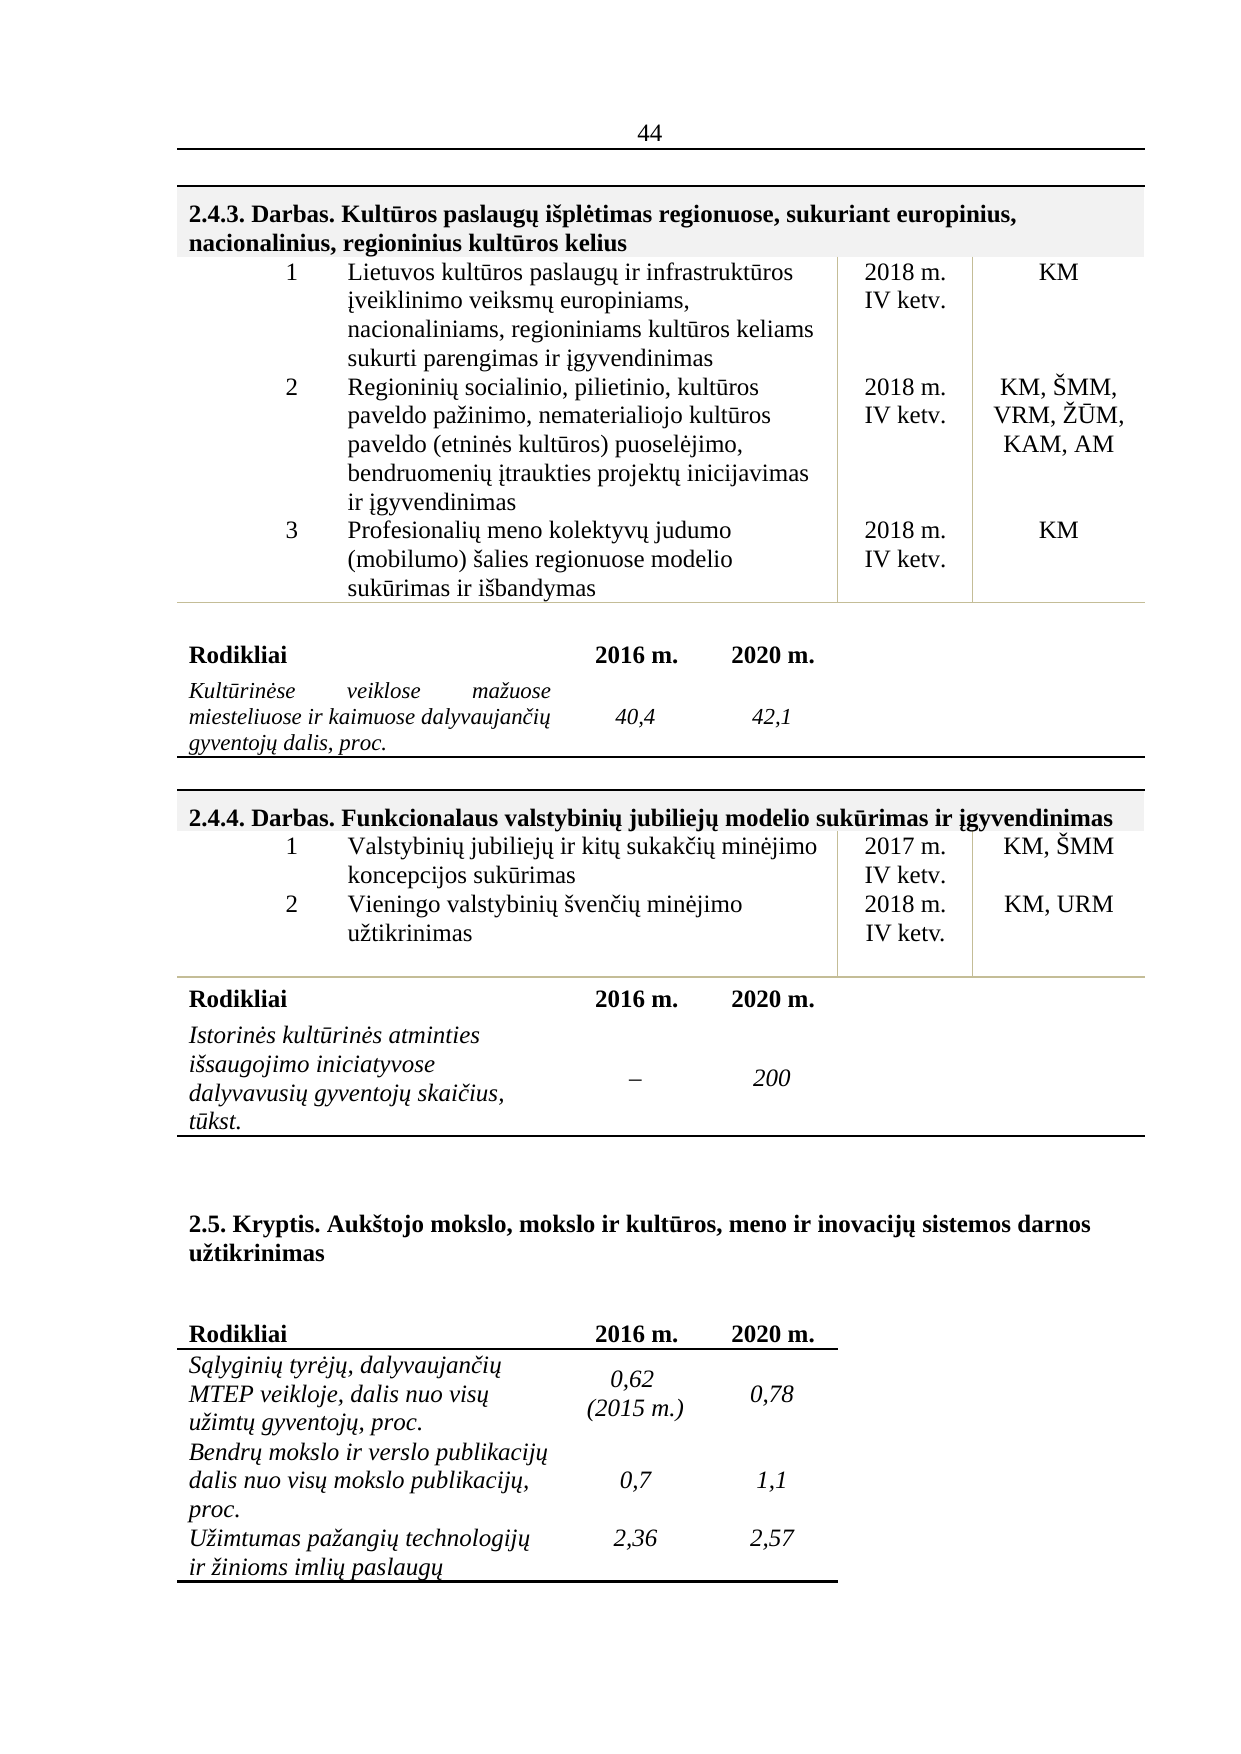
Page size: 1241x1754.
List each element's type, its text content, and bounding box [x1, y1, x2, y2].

table_cell [838, 1437, 973, 1523]
table_cell 2017 m. IV ketv. [838, 831, 972, 889]
table_cell [838, 633, 973, 677]
table_cell [177, 1137, 247, 1166]
table_cell [336, 1267, 500, 1306]
table_cell [336, 150, 500, 185]
table_cell 0,62 (2015 m.) [565, 1350, 708, 1437]
table_cell [708, 150, 838, 185]
table_cell 2016 m. [565, 1306, 708, 1348]
table_cell [973, 1137, 1144, 1166]
table_cell [336, 758, 500, 788]
table_cell [500, 1166, 564, 1198]
table_cell KM [973, 515, 1144, 602]
table_cell [838, 1267, 973, 1306]
table_cell [177, 603, 247, 633]
table_cell [973, 1166, 1144, 1198]
table_cell [838, 603, 973, 633]
table_cell [177, 1267, 247, 1306]
table_cell [708, 603, 838, 633]
table_cell 200 [708, 1020, 838, 1135]
table_cell KM, URM [973, 889, 1144, 976]
table_cell [177, 515, 247, 602]
table_cell [336, 1306, 500, 1348]
table_cell [973, 1267, 1144, 1306]
table_cell [500, 603, 564, 633]
table_cell [336, 1137, 500, 1166]
table_cell [336, 633, 500, 677]
table_cell [838, 758, 973, 788]
table_cell 2 [247, 372, 336, 515]
table_cell KM [973, 257, 1144, 372]
table_cell Regioninių socialinio, pilietinio, kultūros paveldo pažinimo, nematerialiojo kultūros paveldo (etninės kultūros) puoselėjimo, bendruomenių įtraukties projektų inicijavimas ir įgyvendinimas [336, 372, 837, 515]
table_cell [838, 978, 973, 1020]
table_cell 3 [247, 515, 336, 602]
table_cell 1 [247, 257, 336, 372]
table_cell [336, 603, 500, 633]
table_cell 0,78 [708, 1350, 838, 1437]
table_cell Užimtumas pažangių technologijų ir žinioms imlių paslaugų [177, 1523, 564, 1580]
table_cell [247, 758, 336, 788]
table_cell [973, 758, 1144, 788]
table_cell 2,57 [708, 1523, 838, 1580]
table_cell [708, 758, 838, 788]
table_cell Vieningo valstybinių švenčių minėjimo užtikrinimas [336, 889, 837, 976]
table_cell 2020 m. [708, 633, 838, 677]
table_cell [838, 1523, 973, 1580]
table_cell [708, 1166, 838, 1198]
table_cell [500, 1267, 564, 1306]
table_cell [708, 1137, 838, 1166]
table_cell [177, 1166, 247, 1198]
table_cell [500, 758, 564, 788]
table_cell 1 [247, 831, 336, 889]
table_cell 2,36 [565, 1523, 708, 1580]
table_cell [500, 633, 564, 677]
table_cell [336, 1166, 500, 1198]
table_cell 2018 m. IV ketv. [838, 889, 972, 976]
table_cell [500, 978, 564, 1020]
table_cell [973, 603, 1144, 633]
table_cell [247, 1137, 336, 1166]
table_cell [973, 1437, 1144, 1523]
table_cell [336, 978, 500, 1020]
table_cell [973, 1020, 1144, 1135]
table_cell [838, 677, 973, 756]
table_cell Sąlyginių tyrėjų, dalyvaujančių MTEP veikloje, dalis nuo visų užimtų gyventojų, proc. [177, 1350, 564, 1437]
table_cell [838, 1020, 973, 1135]
table_cell 2.4.3. Darbas. Kultūros paslaugų išplėtimas regionuose, sukuriant europinius, nacionalinius, regioninius kultūros kelius [177, 187, 1144, 257]
table_cell Rodikliai [177, 1306, 336, 1348]
table_cell [838, 1306, 973, 1348]
table_cell KM, ŠMM [973, 831, 1144, 889]
table_cell Kultūrinėse veiklose mažuose miesteliuose ir kaimuose dalyvaujančių gyventojų dalis, proc. [177, 677, 564, 756]
table_cell [500, 1306, 564, 1348]
table_cell 1,1 [708, 1437, 838, 1523]
table_cell [565, 1137, 708, 1166]
table_cell [838, 1137, 973, 1166]
table_cell Rodikliai [177, 978, 336, 1020]
table_cell [177, 758, 247, 788]
table_cell Profesionalių meno kolektyvų judumo (mobilumo) šalies regionuose modelio sukūrimas ir išbandymas [336, 515, 837, 602]
table_cell [973, 978, 1144, 1020]
table_cell 2016 m. [565, 978, 708, 1020]
table_cell [500, 150, 564, 185]
table_cell [838, 1348, 973, 1437]
table_cell [838, 150, 973, 185]
table_cell [177, 372, 247, 515]
table_cell [973, 1523, 1144, 1580]
table_cell Rodikliai [177, 633, 336, 677]
table_cell [247, 1267, 336, 1306]
table_cell [973, 150, 1144, 185]
table_cell [177, 889, 247, 976]
table_cell [247, 1166, 336, 1198]
table_cell 2 [247, 889, 336, 976]
table_cell [973, 633, 1144, 677]
table_cell [247, 603, 336, 633]
table_cell Bendrų mokslo ir verslo publikacijų dalis nuo visų mokslo publikacijų, proc. [177, 1437, 564, 1523]
table_cell [708, 1267, 838, 1306]
table_cell 2.5. Kryptis. Aukštojo mokslo, mokslo ir kultūros, meno ir inovacijų sistemos darnos užtikrinimas [177, 1198, 1144, 1267]
table_cell [177, 831, 247, 889]
table_cell Valstybinių jubiliejų ir kitų sukakčių minėjimo koncepcijos sukūrimas [336, 831, 837, 889]
table_cell [177, 150, 247, 185]
table_cell [565, 758, 708, 788]
table_cell [565, 603, 708, 633]
table_cell [838, 1166, 973, 1198]
table_cell 2016 m. [565, 633, 708, 677]
table_cell 2018 m. IV ketv. [838, 372, 972, 515]
table_cell [973, 677, 1144, 756]
table_cell 42,1 [708, 677, 838, 756]
table_cell [500, 1137, 564, 1166]
table_cell [177, 257, 247, 372]
table_cell 2020 m. [708, 978, 838, 1020]
table_cell [565, 1166, 708, 1198]
table_cell KM, ŠMM, VRM, ŽŪM, KAM, AM [973, 372, 1144, 515]
table_cell [973, 1348, 1144, 1437]
table_cell [247, 150, 336, 185]
table_cell – [565, 1020, 708, 1135]
table_cell Lietuvos kultūros paslaugų ir infrastruktūros įveiklinimo veiksmų europiniams, nacionaliniams, regioniniams kultūros keliams sukurti parengimas ir įgyvendinimas [336, 257, 837, 372]
table_cell 2.4.4. Darbas. Funkcionalaus valstybinių jubiliejų modelio sukūrimas ir įgyvendinimas [177, 791, 1144, 831]
table_cell 2018 m. IV ketv. [838, 257, 972, 372]
table_cell 0,7 [565, 1437, 708, 1523]
table_cell [973, 1306, 1144, 1348]
table_cell 2020 m. [708, 1306, 838, 1348]
table_cell 40,4 [565, 677, 708, 756]
table_cell Istorinės kultūrinės atminties išsaugojimo iniciatyvose dalyvavusių gyventojų skaičius, tūkst. [177, 1020, 564, 1135]
table_cell 2018 m. IV ketv. [838, 515, 972, 602]
table_cell [565, 150, 708, 185]
table_cell [565, 1267, 708, 1306]
